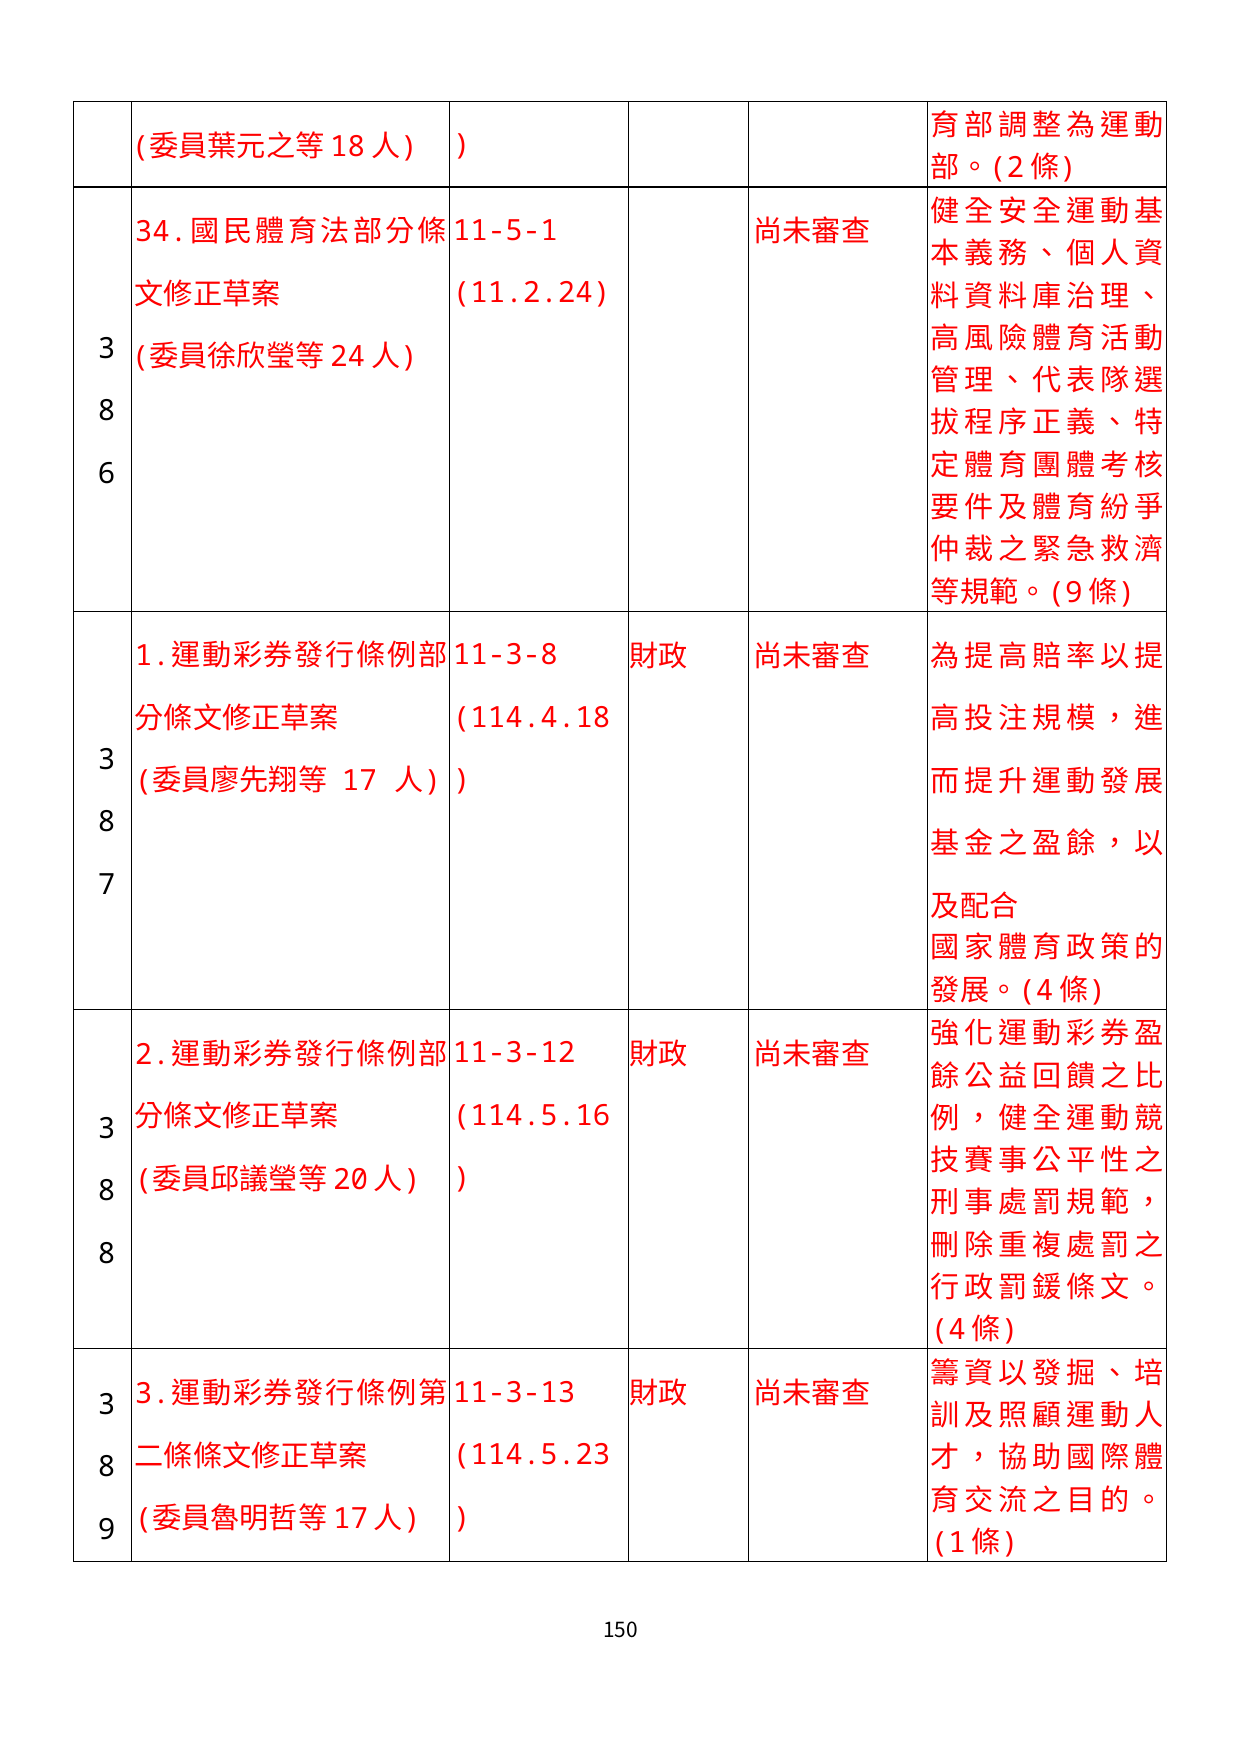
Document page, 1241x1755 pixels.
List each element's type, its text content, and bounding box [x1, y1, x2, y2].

table_cell 1.運動彩券發行條例部分條文修正草案 (委員廖先翔等 17 人) [132, 612, 449, 1009]
table_cell [74, 1349, 131, 1561]
table_cell [629, 102, 748, 186]
table_cell 3.運動彩券發行條例第二條條文修正草案 (委員魯明哲等17人) [132, 1349, 449, 1561]
table_cell 尚未審查 [749, 1349, 927, 1561]
table_cell 財政 [629, 1010, 748, 1348]
table_cell [74, 1010, 131, 1348]
table_cell 強化運動彩券盈餘公益回饋之比例，健全運動競技賽事公平性之刑事處罰規範，刪除重複處罰之行政罰鍰條文。(4條) [928, 1010, 1166, 1348]
table_cell 財政 [629, 1349, 748, 1561]
table_cell 健全安全運動基本義務、個人資料資料庫治理、高風險體育活動管理、代表隊選拔程序正義、特定體育團體考核要件及體育紛爭仲裁之緊急救濟等規範。(9條) [928, 188, 1166, 611]
table_cell 11-3-12 (114.5.16) [450, 1010, 628, 1348]
table_cell (委員葉元之等18人) [132, 102, 449, 186]
table_cell 11-3-13 (114.5.23) [450, 1349, 628, 1561]
table_cell [74, 612, 131, 1009]
table_cell 為提高賠率以提高投注規模，進而提升運動發展基金之盈餘，以及配合 國家體育政策的發展。(4條) [928, 612, 1166, 1009]
table_cell 2.運動彩券發行條例部分條文修正草案 (委員邱議瑩等20人) [132, 1010, 449, 1348]
table_cell [74, 102, 131, 186]
table_cell 尚未審查 [749, 188, 927, 611]
table_cell 育部調整為運動部。(2條) [928, 102, 1166, 186]
table_cell [74, 188, 131, 611]
table_cell 財政 [629, 612, 748, 1009]
table_cell 尚未審查 [749, 612, 927, 1009]
table_cell ) [450, 102, 628, 186]
table_cell 11-3-8 (114.4.18) [450, 612, 628, 1009]
table_cell 34.國民體育法部分條文修正草案 (委員徐欣瑩等24人) [132, 188, 449, 611]
table_cell 籌資以發掘、培訓及照顧運動人才，協助國際體育交流之目的。(1條) [928, 1349, 1166, 1561]
table_cell [749, 102, 927, 186]
table_cell 11-5-1 (11.2.24) [450, 188, 628, 611]
table_cell [629, 188, 748, 611]
table_cell 尚未審查 [749, 1010, 927, 1348]
